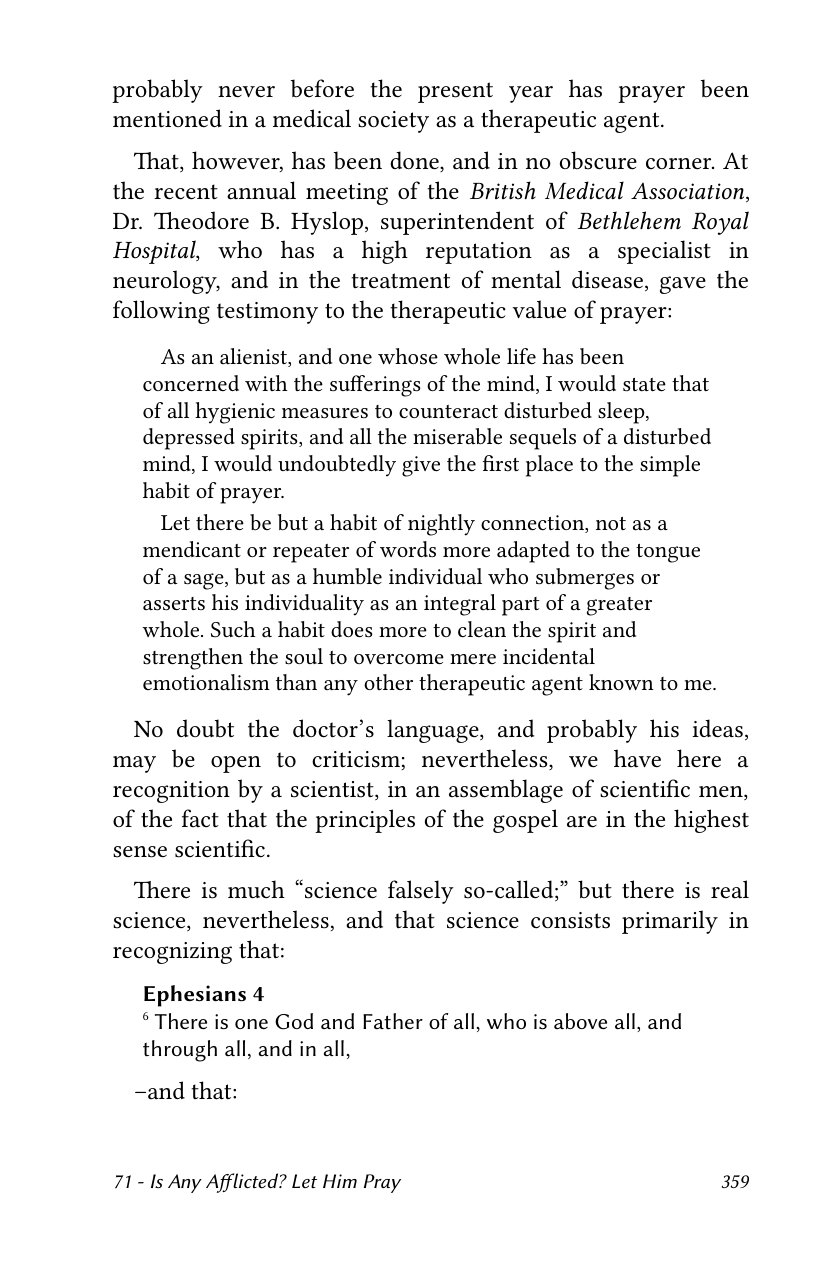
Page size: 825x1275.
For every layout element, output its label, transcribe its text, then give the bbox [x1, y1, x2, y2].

text Let there be but a habit of nightly connection, not as a mendicant or repeater of words more adapted to the tongue of a sage, but as a humble individual who submerges or asserts his individuality as an integral part of a greater whole. Such a habit does more to clean the spirit and strengthen the soul to overcome mere incidental emotionalism than any other therapeutic agent known to me. [142, 510, 720, 696]
text probably never before the present year has prayer been mentioned in a medical society as a therapeutic agent. [112, 75, 750, 133]
text Ephesians 4 [142, 981, 750, 1007]
text There is much “science falsely so-called;” but there is real science, nevertheless, and that science consists primarily in recognizing that: [112, 877, 750, 965]
text No doubt the doctor’s language, and probably his ideas, may be open to criticism; nevertheless, we have here a recognition by a scientist, in an assemblage of scientific men, of the fact that the principles of the gospel are in the highest sense scientific. [112, 715, 750, 863]
text That, however, has been done, and in no obscure corner. At the recent annual meeting of the British Medical Association, Dr. Theodore B. Hyslop, superintendent of Bethlehem Royal Hospital, who has a high reputation as a specialist in neurology, and in the treatment of mental disease, gave the following testimony to the therapeutic value of prayer: [112, 147, 750, 325]
text 6 There is one God and Father of all, who is above all, and through all, and in all, [142, 1009, 720, 1062]
text As an alienist, and one whose whole life has been concerned with the sufferings of the mind, I would state that of all hygienic measures to counteract disturbed sleep, depressed spirits, and all the miserable sequels of a disturbed mind, I would undoubtedly give the first place to the simple habit of prayer. [142, 344, 720, 504]
text –and that: [112, 1077, 750, 1106]
